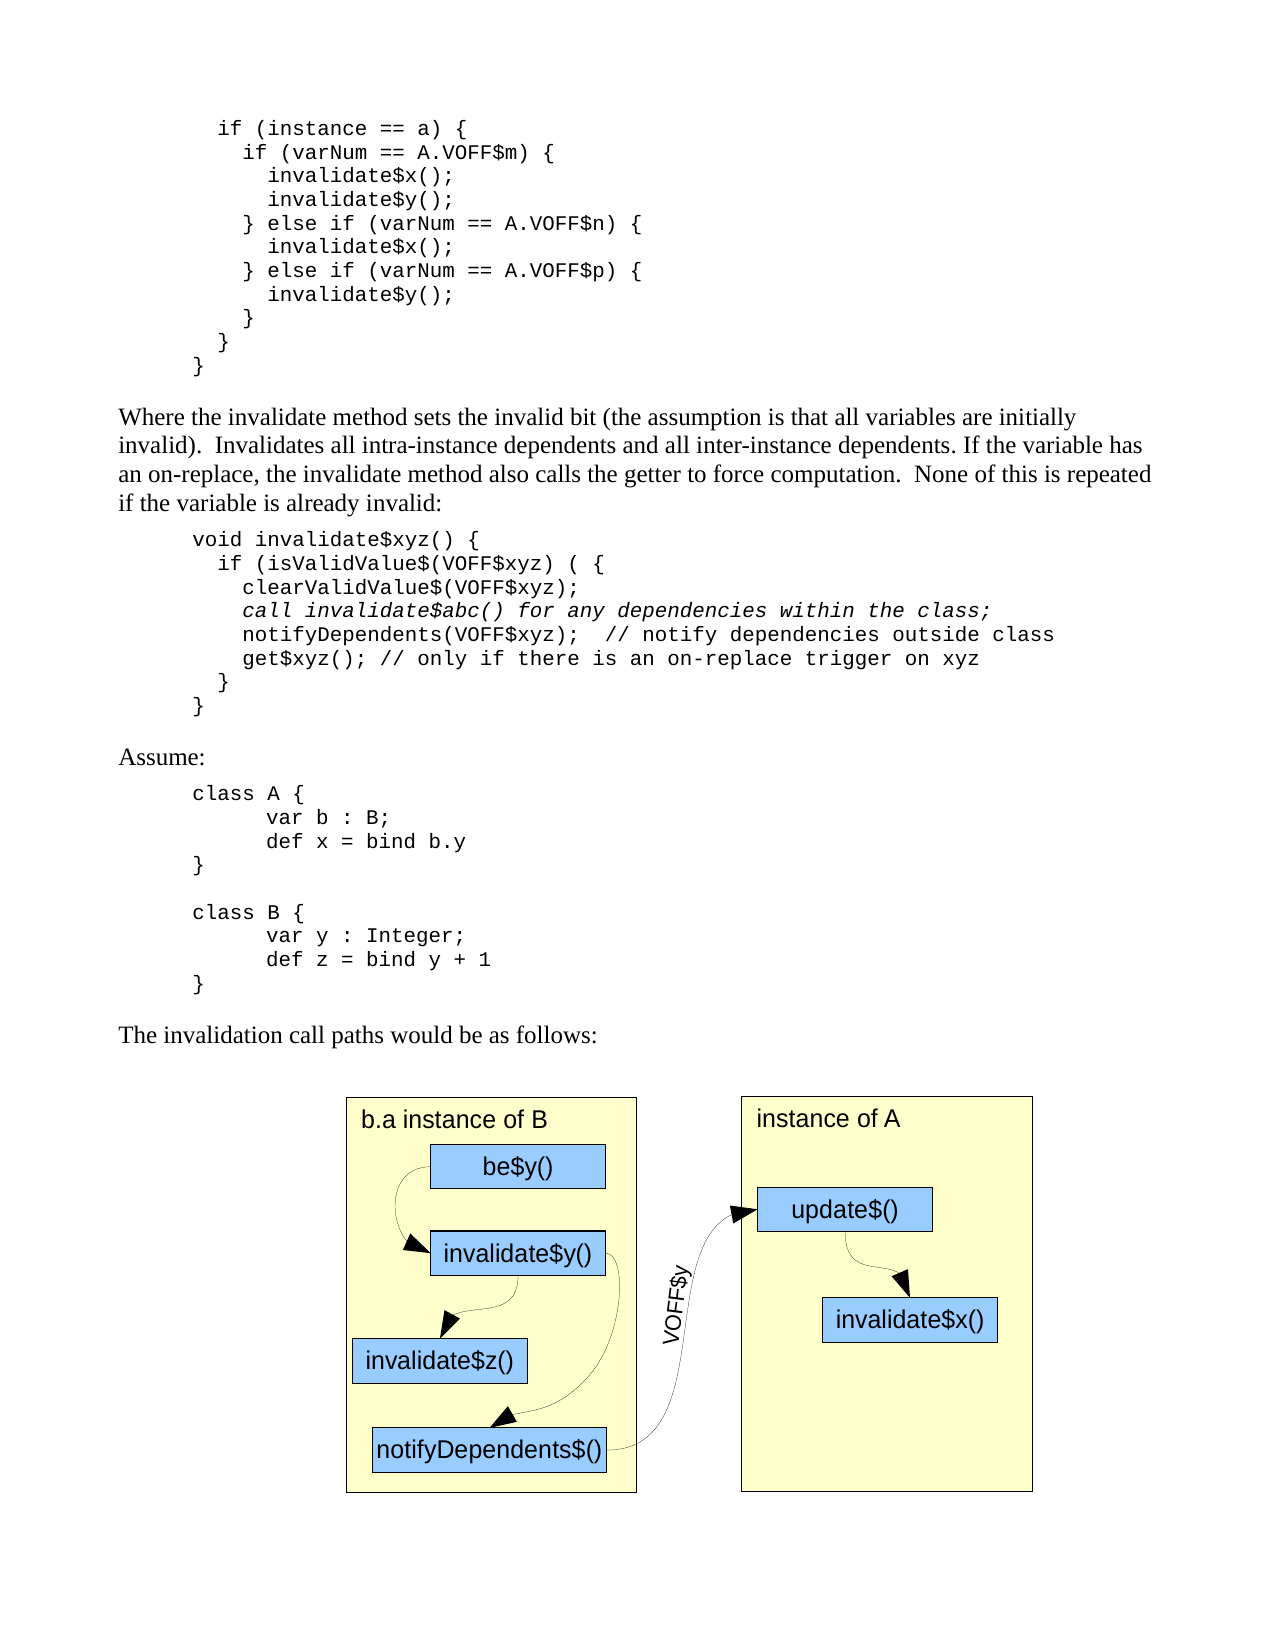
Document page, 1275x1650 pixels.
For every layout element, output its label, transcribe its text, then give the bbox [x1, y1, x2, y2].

text Where the invalidate method sets the invalid bit (the assumption is that all variables are initially invalid). Invalidates all intra-instance dependents and all inter-instance dependents. If the variable has an on-replace, the invalidate method also calls the getter to force computation. None of this is repeated if the variable is already invalid: [118, 402, 1157, 517]
text def z = bind y + 1 [118, 949, 1157, 973]
text The invalidation call paths would be as follows: [118, 1020, 1157, 1049]
text } [118, 354, 1157, 378]
text def x = bind b.y [118, 831, 1157, 854]
text } [118, 331, 1157, 354]
text } [118, 695, 1157, 718]
text if (instance == a) { [118, 118, 1157, 142]
text get$xyz(); // only if there is an on-replace trigger on xyz [118, 648, 1157, 671]
text } [118, 307, 1157, 331]
text class B { [118, 902, 1157, 925]
text call invalidate$abc() for any dependencies within the class; [118, 600, 1157, 624]
text } [118, 854, 1157, 878]
text invalidate$x(); [118, 236, 1157, 260]
text class A { [118, 783, 1157, 807]
text } else if (varNum == A.VOFF$n) { [118, 213, 1157, 236]
text void invalidate$xyz() { [118, 529, 1157, 553]
text notifyDependents(VOFF$xyz); // notify dependencies outside class [118, 624, 1157, 648]
text } [118, 671, 1157, 695]
text if (isValidValue$(VOFF$xyz) ( { [118, 553, 1157, 577]
text } else if (varNum == A.VOFF$p) { [118, 260, 1157, 284]
text invalidate$y(); [118, 189, 1157, 213]
text var b : B; [118, 807, 1157, 831]
text Assume: [118, 742, 1157, 771]
text if (varNum == A.VOFF$m) { [118, 142, 1157, 165]
text } [118, 973, 1157, 996]
text clearValidValue$(VOFF$xyz); [118, 577, 1157, 600]
text invalidate$y(); [118, 284, 1157, 307]
text invalidate$x(); [118, 165, 1157, 189]
text var y : Integer; [118, 925, 1157, 949]
